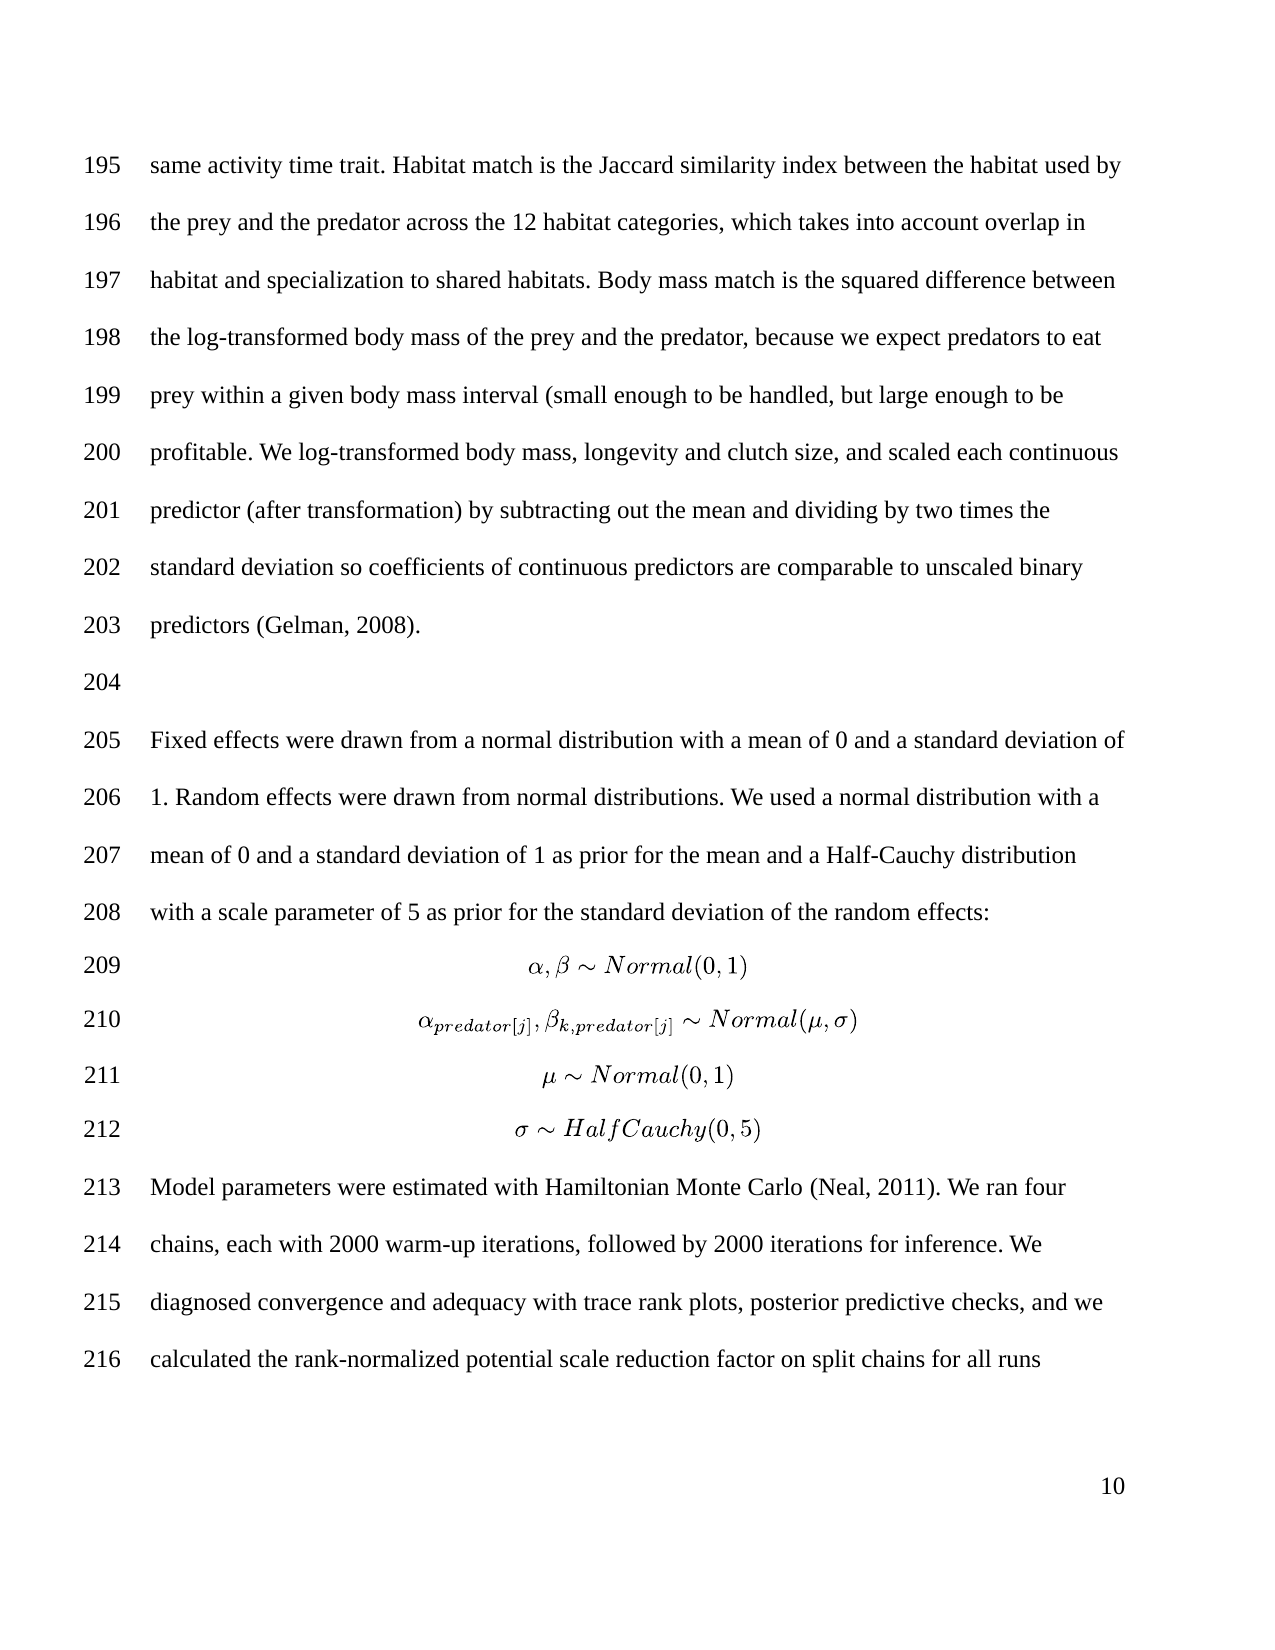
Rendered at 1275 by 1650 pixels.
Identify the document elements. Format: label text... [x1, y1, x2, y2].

text Fixed effects were drawn from a normal distribution with a mean of 0 and a standard deviation of 1. Random effects were drawn from normal distributions. We used a normal distribution with a mean of 0 and a standard deviation of 1 as prior for the mean and a Half-Cauchy distribution with a scale parameter of 5 as prior for the standard deviation of the random effects: [150, 725, 1125, 926]
text same activity time trait. Habitat match is the Jaccard similarity index between the habitat used by the prey and the predator across the 12 habitat categories, which takes into account overlap in habitat and specialization to shared habitats. Body mass match is the squared difference between the log-transformed body mass of the prey and the predator, because we expect predators to eat prey within a given body mass interval (small enough to be handled, but large enough to be profitable. We log-transformed body mass, longevity and clutch size, and scaled each continuous predictor (after transformation) by subtracting out the mean and dividing by two times the standard deviation so coefficients of continuous predictors are comparable to unscaled binary predictors (Gelman, 2008). [150, 150, 1125, 639]
text Model parameters were estimated with Hamiltonian Monte Carlo (Neal, 2011). We ran four chains, each with 2000 warm-up iterations, followed by 2000 iterations for inference. We diagnosed convergence and adequacy with trace rank plots, posterior predictive checks, and we calculated the rank-normalized potential scale reduction factor on split chains for all runs [150, 1172, 1125, 1373]
